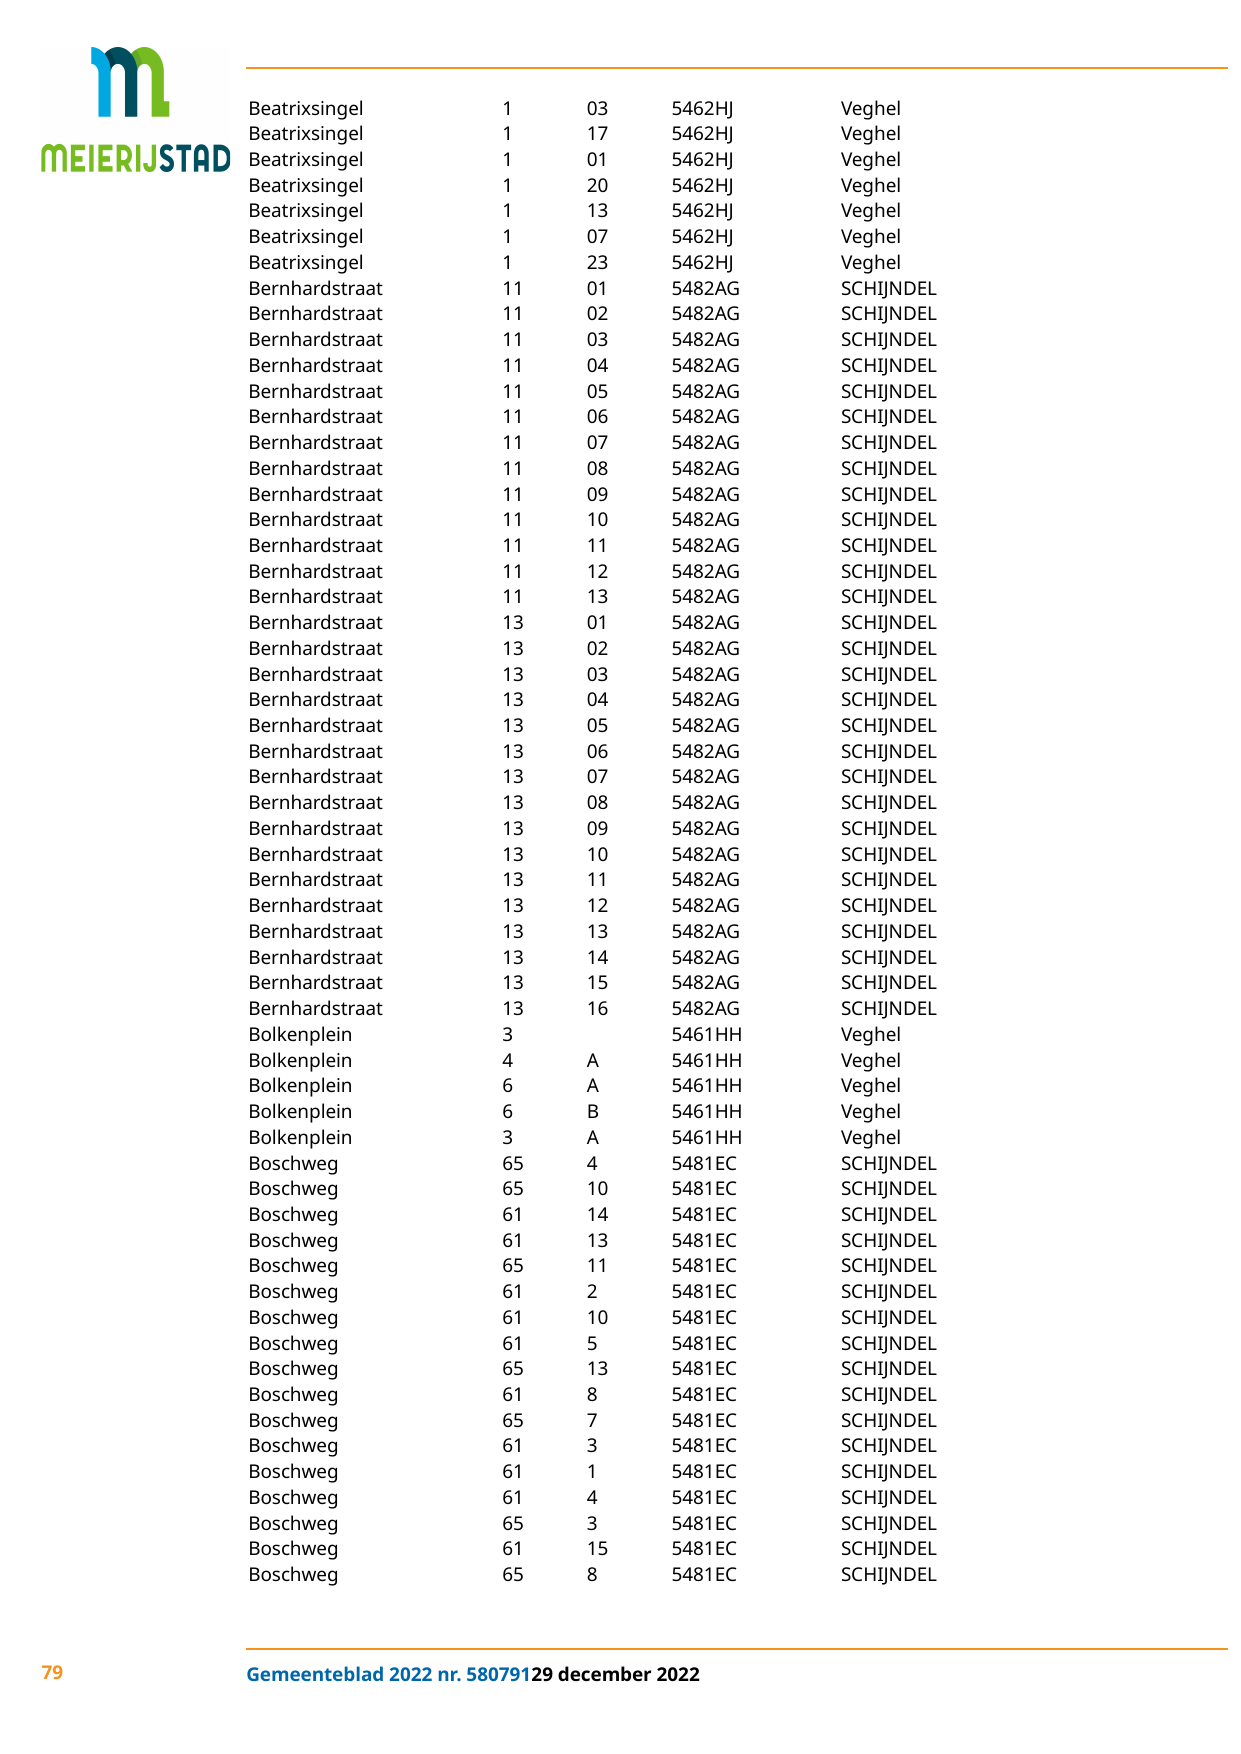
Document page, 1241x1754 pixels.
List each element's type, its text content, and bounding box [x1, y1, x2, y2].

table_cell 5482AG [671, 944, 841, 969]
table_cell 5482AG [671, 738, 841, 764]
table_cell Beatrixsingel [248, 121, 502, 146]
table_cell Boschweg [248, 1201, 502, 1227]
table_cell 13 [502, 867, 587, 892]
table_cell Bernhardstraat [248, 481, 502, 506]
table_cell 5481EC [671, 1201, 841, 1227]
table_cell Veghel [841, 249, 1066, 275]
table_cell 5482AG [671, 506, 841, 532]
table_cell Bernhardstraat [248, 712, 502, 738]
table_cell Boschweg [248, 1227, 502, 1253]
table_cell Bernhardstraat [248, 867, 502, 892]
table_cell 5481EC [671, 1175, 841, 1201]
table_cell SCHIJNDEL [841, 1201, 1066, 1227]
table_cell 03 [587, 326, 671, 352]
table_cell 04 [587, 352, 671, 378]
table_cell SCHIJNDEL [841, 1484, 1066, 1510]
table_cell 61 [502, 1330, 587, 1356]
table_cell 1 [502, 198, 587, 223]
table_cell Bernhardstraat [248, 506, 502, 532]
table_cell 5482AG [671, 918, 841, 944]
table_cell 5482AG [671, 609, 841, 635]
table_cell Veghel [841, 1073, 1066, 1098]
table_cell SCHIJNDEL [841, 352, 1066, 378]
table_cell SCHIJNDEL [841, 893, 1066, 918]
table_cell 5461HH [671, 1098, 841, 1124]
table_cell 01 [587, 146, 671, 172]
table_cell 06 [587, 738, 671, 764]
table_cell Bernhardstraat [248, 455, 502, 481]
table_cell 65 [502, 1253, 587, 1278]
table_cell 5482AG [671, 481, 841, 506]
table_cell SCHIJNDEL [841, 584, 1066, 609]
table_cell 5482AG [671, 429, 841, 455]
table_cell 1 [502, 121, 587, 146]
table_cell 11 [502, 378, 587, 403]
table_cell 5461HH [671, 1021, 841, 1047]
table_cell 4 [587, 1484, 671, 1510]
table_cell 1 [587, 1459, 671, 1484]
table_cell 1 [502, 146, 587, 172]
table_cell 03 [587, 661, 671, 687]
table_cell 13 [502, 995, 587, 1021]
table_cell 14 [587, 944, 671, 969]
table_cell SCHIJNDEL [841, 1253, 1066, 1278]
table_cell 61 [502, 1433, 587, 1458]
table_cell SCHIJNDEL [841, 841, 1066, 867]
table_cell 15 [587, 1536, 671, 1561]
table_cell 13 [502, 918, 587, 944]
table_cell SCHIJNDEL [841, 1536, 1066, 1561]
table_cell 5481EC [671, 1150, 841, 1175]
table_cell 10 [587, 1175, 671, 1201]
table_cell Beatrixsingel [248, 146, 502, 172]
table_cell 14 [587, 1201, 671, 1227]
table_cell Bernhardstraat [248, 738, 502, 764]
table_cell 5482AG [671, 635, 841, 661]
table_cell SCHIJNDEL [841, 1356, 1066, 1381]
table_cell 61 [502, 1381, 587, 1407]
table_cell 5482AG [671, 815, 841, 841]
table_cell 61 [502, 1278, 587, 1304]
table_cell Beatrixsingel [248, 172, 502, 198]
table_cell A [587, 1047, 671, 1072]
table_cell Boschweg [248, 1433, 502, 1458]
table_cell 65 [502, 1150, 587, 1175]
table_cell 5482AG [671, 970, 841, 995]
table_cell SCHIJNDEL [841, 455, 1066, 481]
table_cell Veghel [841, 1021, 1066, 1047]
table_cell Bernhardstraat [248, 970, 502, 995]
table_cell SCHIJNDEL [841, 275, 1066, 301]
table_cell 5461HH [671, 1047, 841, 1072]
table_cell 11 [587, 867, 671, 892]
table_cell Veghel [841, 146, 1066, 172]
table_cell Boschweg [248, 1278, 502, 1304]
table_cell Bernhardstraat [248, 995, 502, 1021]
table_cell SCHIJNDEL [841, 661, 1066, 687]
table_cell Bernhardstraat [248, 790, 502, 815]
table_cell [587, 1021, 671, 1047]
table_cell 65 [502, 1175, 587, 1201]
table_cell 13 [587, 198, 671, 223]
table_cell SCHIJNDEL [841, 944, 1066, 969]
table_cell SCHIJNDEL [841, 1407, 1066, 1433]
table_cell Beatrixsingel [248, 249, 502, 275]
table_cell 8 [587, 1561, 671, 1587]
table_cell 5462HJ [671, 198, 841, 223]
table_cell 10 [587, 506, 671, 532]
table_cell 13 [587, 918, 671, 944]
table_cell 16 [587, 995, 671, 1021]
table_cell 3 [502, 1124, 587, 1150]
table_cell 5482AG [671, 867, 841, 892]
table_cell Bernhardstraat [248, 429, 502, 455]
table_cell Veghel [841, 95, 1066, 121]
table_cell 11 [502, 455, 587, 481]
table_cell 3 [587, 1510, 671, 1536]
table_cell 5482AG [671, 455, 841, 481]
table_cell SCHIJNDEL [841, 995, 1066, 1021]
table_cell 13 [502, 841, 587, 867]
table_cell SCHIJNDEL [841, 815, 1066, 841]
table_cell SCHIJNDEL [841, 1304, 1066, 1330]
table_cell 09 [587, 481, 671, 506]
table_cell 5482AG [671, 404, 841, 429]
table_cell 06 [587, 404, 671, 429]
table_cell Veghel [841, 172, 1066, 198]
table_cell 13 [502, 944, 587, 969]
table_cell Boschweg [248, 1330, 502, 1356]
table_cell 11 [502, 532, 587, 558]
table_cell 5482AG [671, 893, 841, 918]
table_cell 5482AG [671, 326, 841, 352]
table_cell Bernhardstraat [248, 378, 502, 403]
table_cell SCHIJNDEL [841, 712, 1066, 738]
table_cell SCHIJNDEL [841, 738, 1066, 764]
table_cell SCHIJNDEL [841, 558, 1066, 584]
table_cell 61 [502, 1304, 587, 1330]
table_cell 5462HJ [671, 121, 841, 146]
table_cell 13 [502, 635, 587, 661]
table_cell SCHIJNDEL [841, 326, 1066, 352]
table_cell 5482AG [671, 275, 841, 301]
table_cell Bolkenplein [248, 1021, 502, 1047]
table_cell 65 [502, 1356, 587, 1381]
table_cell 5 [587, 1330, 671, 1356]
table_cell 5462HJ [671, 95, 841, 121]
table_cell 13 [502, 790, 587, 815]
table_cell 10 [587, 1304, 671, 1330]
table_cell Boschweg [248, 1304, 502, 1330]
table_cell SCHIJNDEL [841, 1459, 1066, 1484]
table_cell 10 [587, 841, 671, 867]
table_cell 61 [502, 1536, 587, 1561]
table_cell SCHIJNDEL [841, 1561, 1066, 1587]
table_cell Bernhardstraat [248, 918, 502, 944]
picture [41, 47, 231, 172]
table_cell 5482AG [671, 712, 841, 738]
table_cell 5481EC [671, 1459, 841, 1484]
table_cell Boschweg [248, 1561, 502, 1587]
table_cell Veghel [841, 1124, 1066, 1150]
table_cell 5481EC [671, 1356, 841, 1381]
table_cell 17 [587, 121, 671, 146]
table_cell 13 [502, 815, 587, 841]
table_cell 12 [587, 558, 671, 584]
table_cell 5462HJ [671, 172, 841, 198]
table_cell 65 [502, 1510, 587, 1536]
table_cell Veghel [841, 121, 1066, 146]
table_cell 5481EC [671, 1381, 841, 1407]
table_cell 2 [587, 1278, 671, 1304]
table_cell 5481EC [671, 1330, 841, 1356]
table_cell Bolkenplein [248, 1047, 502, 1072]
table_cell 05 [587, 712, 671, 738]
table_cell Veghel [841, 198, 1066, 223]
table_cell Bernhardstraat [248, 893, 502, 918]
table_cell 5482AG [671, 584, 841, 609]
table_cell 4 [502, 1047, 587, 1072]
table_cell SCHIJNDEL [841, 635, 1066, 661]
table_cell 11 [502, 481, 587, 506]
table_cell 5462HJ [671, 249, 841, 275]
table_cell 02 [587, 301, 671, 326]
table_cell 61 [502, 1459, 587, 1484]
table_cell 11 [587, 1253, 671, 1278]
table_cell 5482AG [671, 661, 841, 687]
table_cell 8 [587, 1381, 671, 1407]
table_cell SCHIJNDEL [841, 1381, 1066, 1407]
table_cell A [587, 1124, 671, 1150]
table_cell Bernhardstraat [248, 841, 502, 867]
table_cell 13 [502, 764, 587, 789]
table_cell SCHIJNDEL [841, 481, 1066, 506]
table_cell 13 [502, 609, 587, 635]
table_cell Bernhardstraat [248, 352, 502, 378]
table_cell 20 [587, 172, 671, 198]
table_cell 07 [587, 764, 671, 789]
table_cell 04 [587, 687, 671, 712]
table_cell 5481EC [671, 1227, 841, 1253]
table_cell 13 [587, 584, 671, 609]
table_cell Boschweg [248, 1407, 502, 1433]
table_cell Bernhardstraat [248, 558, 502, 584]
table_cell 11 [502, 404, 587, 429]
table_cell 6 [502, 1098, 587, 1124]
table_cell 5482AG [671, 687, 841, 712]
table_cell SCHIJNDEL [841, 404, 1066, 429]
table_cell SCHIJNDEL [841, 764, 1066, 789]
table_cell Bernhardstraat [248, 635, 502, 661]
table_cell Bernhardstraat [248, 687, 502, 712]
table_cell B [587, 1098, 671, 1124]
table_cell Bernhardstraat [248, 532, 502, 558]
table_cell 13 [502, 893, 587, 918]
table_cell 5482AG [671, 352, 841, 378]
table_cell 5481EC [671, 1253, 841, 1278]
table_cell 5482AG [671, 301, 841, 326]
table_cell SCHIJNDEL [841, 687, 1066, 712]
table_cell SCHIJNDEL [841, 301, 1066, 326]
table_cell SCHIJNDEL [841, 918, 1066, 944]
table_cell 5481EC [671, 1484, 841, 1510]
table_cell Beatrixsingel [248, 95, 502, 121]
table_cell 61 [502, 1201, 587, 1227]
table_cell A [587, 1073, 671, 1098]
table_cell 05 [587, 378, 671, 403]
table_cell 5481EC [671, 1278, 841, 1304]
table_cell Boschweg [248, 1356, 502, 1381]
table_cell Bernhardstraat [248, 609, 502, 635]
table_cell Veghel [841, 1098, 1066, 1124]
table_cell SCHIJNDEL [841, 867, 1066, 892]
table_cell 5481EC [671, 1407, 841, 1433]
table_cell Boschweg [248, 1175, 502, 1201]
table_cell 03 [587, 95, 671, 121]
table_cell 13 [587, 1227, 671, 1253]
table_cell 5462HJ [671, 146, 841, 172]
table_cell SCHIJNDEL [841, 429, 1066, 455]
table_cell 23 [587, 249, 671, 275]
table_cell Bolkenplein [248, 1098, 502, 1124]
table_cell 5461HH [671, 1124, 841, 1150]
table_cell SCHIJNDEL [841, 609, 1066, 635]
table_cell Bolkenplein [248, 1073, 502, 1098]
table_cell 3 [587, 1433, 671, 1458]
table_cell 13 [502, 712, 587, 738]
table_cell SCHIJNDEL [841, 1330, 1066, 1356]
table_cell 3 [502, 1021, 587, 1047]
table_cell Bernhardstraat [248, 404, 502, 429]
table_cell 65 [502, 1561, 587, 1587]
table_cell 5482AG [671, 378, 841, 403]
table_cell 01 [587, 275, 671, 301]
table_cell 5482AG [671, 790, 841, 815]
table_cell 13 [502, 661, 587, 687]
table_cell Bernhardstraat [248, 661, 502, 687]
table_cell SCHIJNDEL [841, 790, 1066, 815]
table_cell 11 [502, 352, 587, 378]
table_cell 11 [502, 301, 587, 326]
table_cell SCHIJNDEL [841, 1227, 1066, 1253]
table_cell Bernhardstraat [248, 326, 502, 352]
table_cell SCHIJNDEL [841, 532, 1066, 558]
table_cell 5462HJ [671, 224, 841, 249]
table_cell Boschweg [248, 1510, 502, 1536]
table_cell 07 [587, 429, 671, 455]
table_cell SCHIJNDEL [841, 970, 1066, 995]
table_cell 12 [587, 893, 671, 918]
table_cell 13 [502, 738, 587, 764]
table_cell 1 [502, 95, 587, 121]
table_cell Boschweg [248, 1253, 502, 1278]
table_cell 02 [587, 635, 671, 661]
table_cell 11 [502, 429, 587, 455]
table_cell SCHIJNDEL [841, 1433, 1066, 1458]
table_cell 09 [587, 815, 671, 841]
table_cell 01 [587, 609, 671, 635]
table_cell Boschweg [248, 1459, 502, 1484]
table_cell Boschweg [248, 1150, 502, 1175]
table_cell 08 [587, 790, 671, 815]
table_cell 11 [502, 584, 587, 609]
table_cell Veghel [841, 1047, 1066, 1072]
table_cell 7 [587, 1407, 671, 1433]
table_cell 11 [502, 558, 587, 584]
table_cell 6 [502, 1073, 587, 1098]
table_cell SCHIJNDEL [841, 378, 1066, 403]
table_cell Boschweg [248, 1484, 502, 1510]
table_cell 15 [587, 970, 671, 995]
table_cell 13 [502, 687, 587, 712]
table_cell 1 [502, 249, 587, 275]
table_cell 5482AG [671, 995, 841, 1021]
table_cell SCHIJNDEL [841, 1150, 1066, 1175]
table_cell SCHIJNDEL [841, 1175, 1066, 1201]
table_cell 65 [502, 1407, 587, 1433]
table_cell 13 [587, 1356, 671, 1381]
table_cell Boschweg [248, 1381, 502, 1407]
table_cell Bernhardstraat [248, 764, 502, 789]
table_cell Bernhardstraat [248, 301, 502, 326]
table_cell Bolkenplein [248, 1124, 502, 1150]
table_cell Bernhardstraat [248, 815, 502, 841]
table_cell 5482AG [671, 532, 841, 558]
table_cell 1 [502, 224, 587, 249]
table_cell Bernhardstraat [248, 944, 502, 969]
table_cell Boschweg [248, 1536, 502, 1561]
table_cell 5482AG [671, 764, 841, 789]
table_cell 11 [502, 326, 587, 352]
table_cell Bernhardstraat [248, 584, 502, 609]
table_cell Beatrixsingel [248, 224, 502, 249]
table_cell 4 [587, 1150, 671, 1175]
table_cell 61 [502, 1484, 587, 1510]
table_cell 5481EC [671, 1536, 841, 1561]
table_cell 11 [587, 532, 671, 558]
table_cell 11 [502, 275, 587, 301]
table_cell SCHIJNDEL [841, 1278, 1066, 1304]
table_cell 5481EC [671, 1510, 841, 1536]
table_cell 5481EC [671, 1433, 841, 1458]
table_cell Veghel [841, 224, 1066, 249]
table_cell 11 [502, 506, 587, 532]
table_cell SCHIJNDEL [841, 506, 1066, 532]
table_cell Beatrixsingel [248, 198, 502, 223]
table_cell 13 [502, 970, 587, 995]
table_cell 5461HH [671, 1073, 841, 1098]
table_cell 61 [502, 1227, 587, 1253]
table_cell Bernhardstraat [248, 275, 502, 301]
table_cell 1 [502, 172, 587, 198]
table_cell 5482AG [671, 841, 841, 867]
table_cell SCHIJNDEL [841, 1510, 1066, 1536]
table_cell 5482AG [671, 558, 841, 584]
table_cell 5481EC [671, 1304, 841, 1330]
table_cell 07 [587, 224, 671, 249]
table_cell 5481EC [671, 1561, 841, 1587]
table_cell 08 [587, 455, 671, 481]
